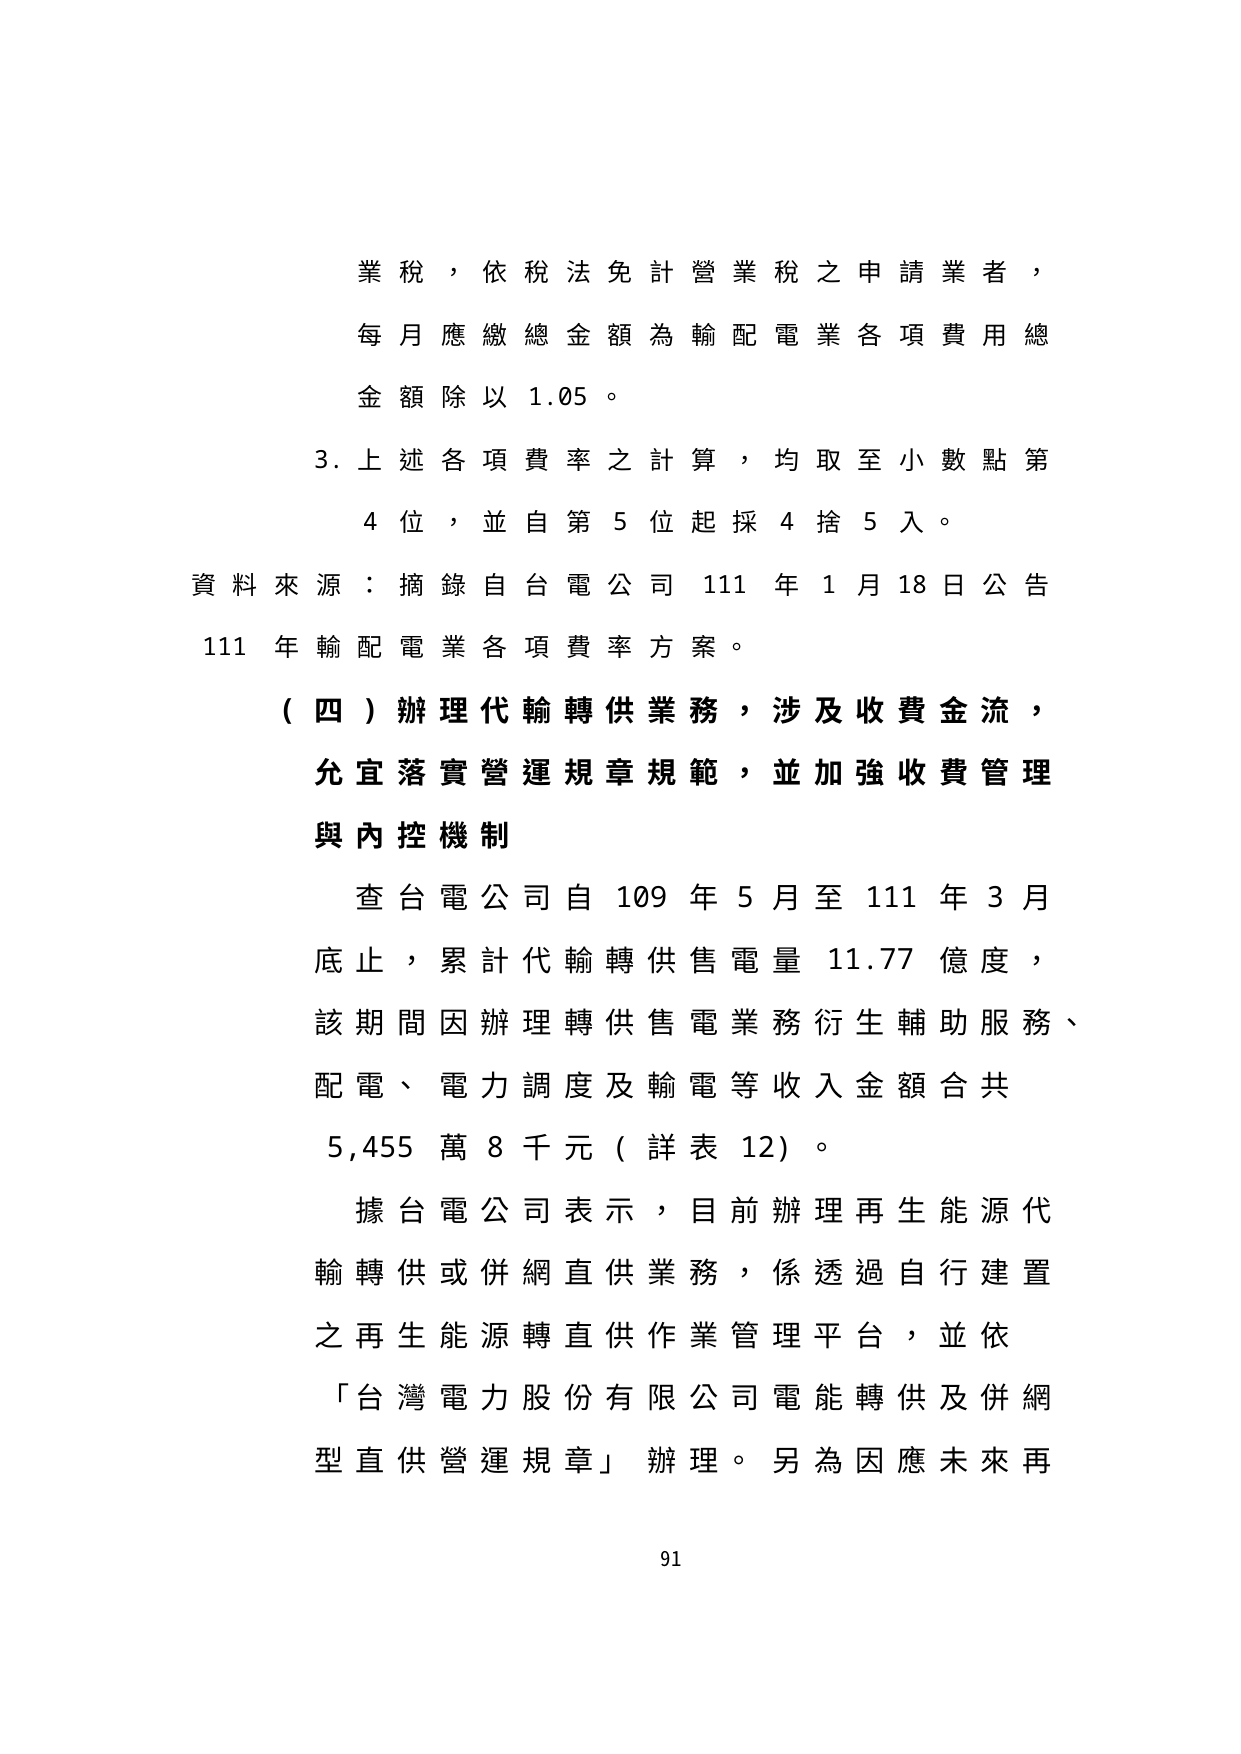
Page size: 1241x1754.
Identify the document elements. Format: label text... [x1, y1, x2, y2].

text 業稅，依稅法免計營業稅之申請業者，每月應繳總金額為輸配電業各項費用總金額除以1.05。 [303, 229, 1058, 417]
text 3.上述各項費率之計算，均取至小數點第4位，並自第5位起採4捨5入。 [303, 417, 1058, 542]
text 據台電公司表示，目前辦理再生能源代輸轉供或併網直供業務，係透過自行建置之再生能源轉直供作業管理平台，並依「台灣電力股份有限公司電能轉供及併網型直供營運規章」辦理。另為因應未來再 [271, 1167, 1058, 1479]
text 查台電公司自109年5月至111年3月底止，累計代輸轉供售電量11.77億度，該期間因辦理轉供售電業務衍生輔助服務、配電、電力調度及輸電等收入金額合共5,455萬8千元(詳表12)。 [271, 854, 1058, 1167]
text 資料來源：摘錄自台電公司111年1月18日公告111年輸配電業各項費率方案。 [183, 542, 1058, 667]
text (四)辦理代輸轉供業務，涉及收費金流，允宜落實營運規章規範，並加強收費管理與內控機制 [242, 667, 1058, 854]
